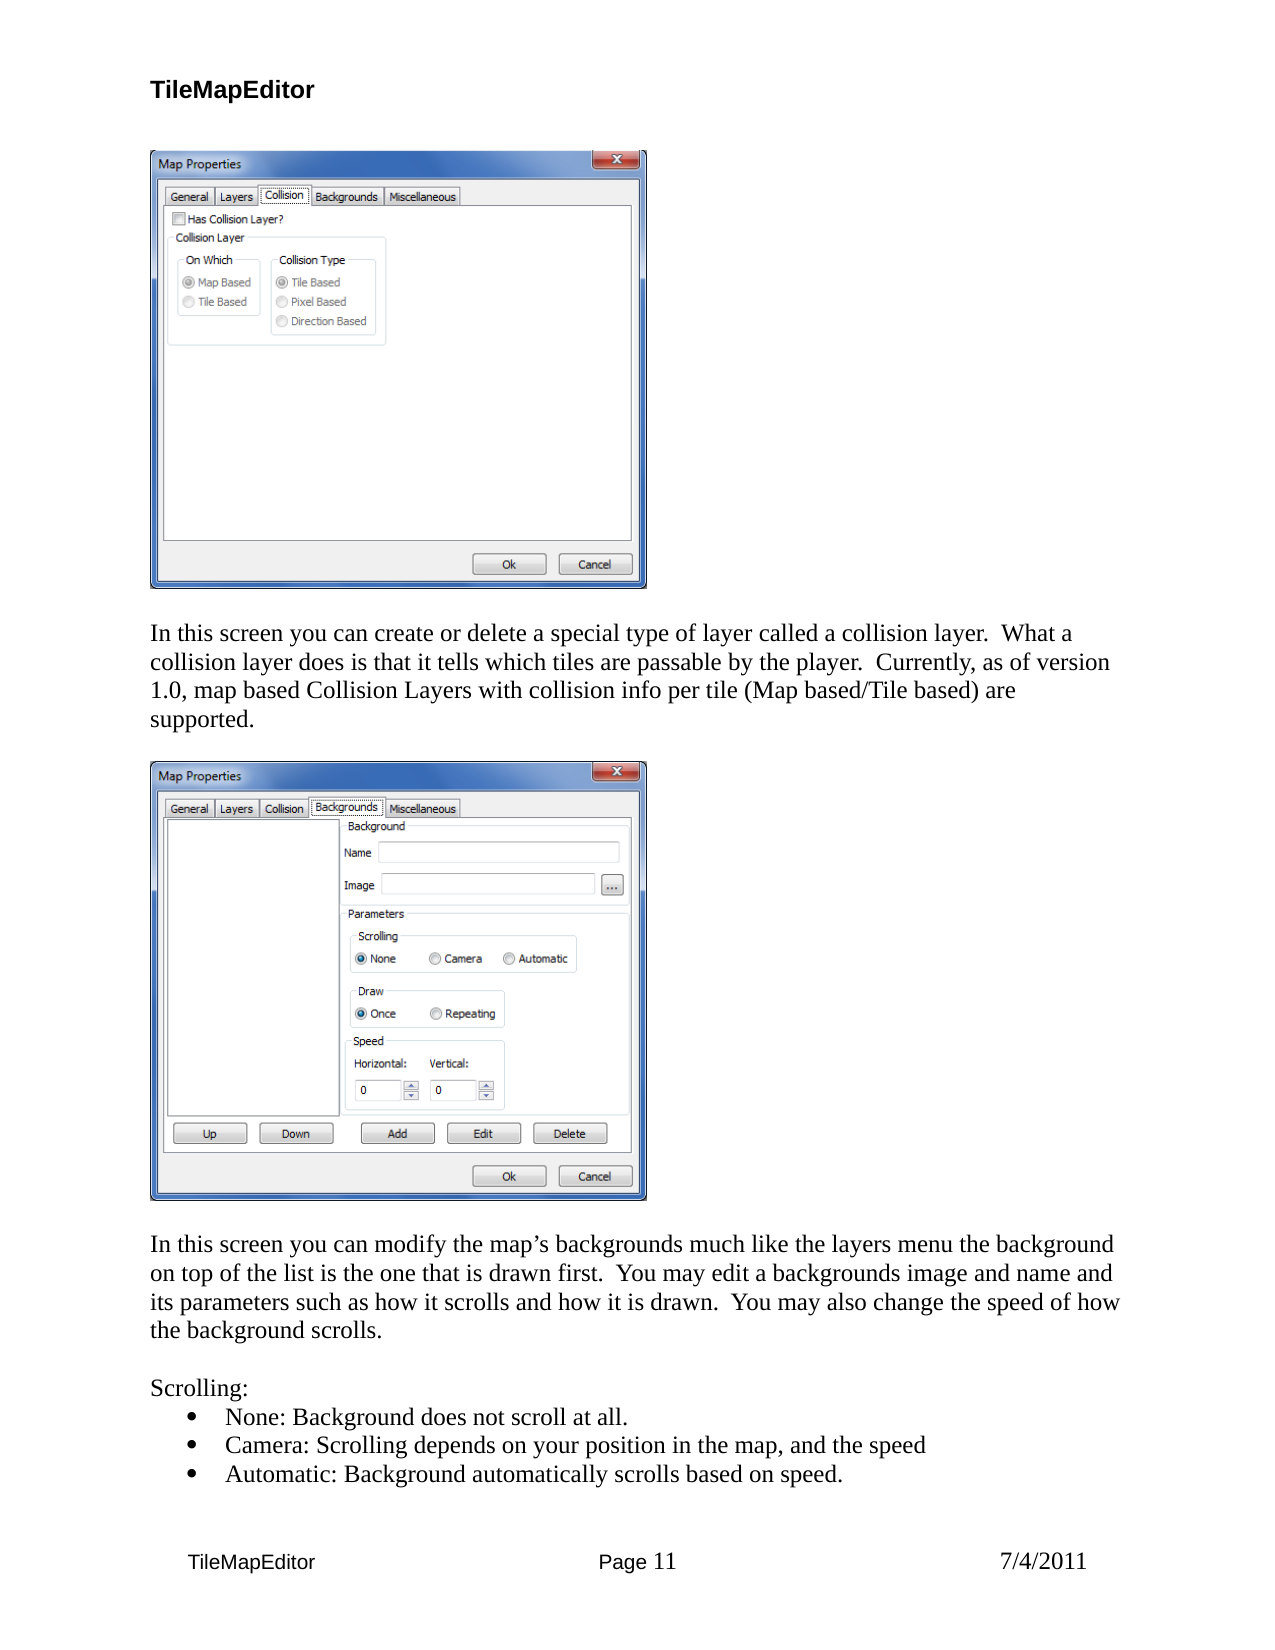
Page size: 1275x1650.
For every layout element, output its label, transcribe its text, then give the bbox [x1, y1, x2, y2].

text In this screen you can modify the map’s backgrounds much like the layers menu the background on top of the list is the one that is drawn first. You may edit a backgrounds image and name and its parameters such as how it scrolls and how it is drawn. You may also change the speed of how the background scrolls. [150, 1229, 1125, 1344]
text Scrolling: [150, 1373, 1125, 1402]
picture [150, 761, 647, 1201]
list Automatic: Background automatically scrolls based on speed. [187, 1459, 1125, 1488]
list None: Background does not scroll at all. [187, 1402, 1125, 1431]
list Camera: Scrolling depends on your position in the map, and the speed [187, 1431, 1125, 1459]
picture [150, 150, 647, 589]
text In this screen you can create or delete a special type of layer called a collision layer. What a collision layer does is that it tells which tiles are passable by the player. Currently, as of version 1.0, map based Collision Layers with collision info per tile (Map based/Tile based) are supported. [150, 618, 1125, 733]
